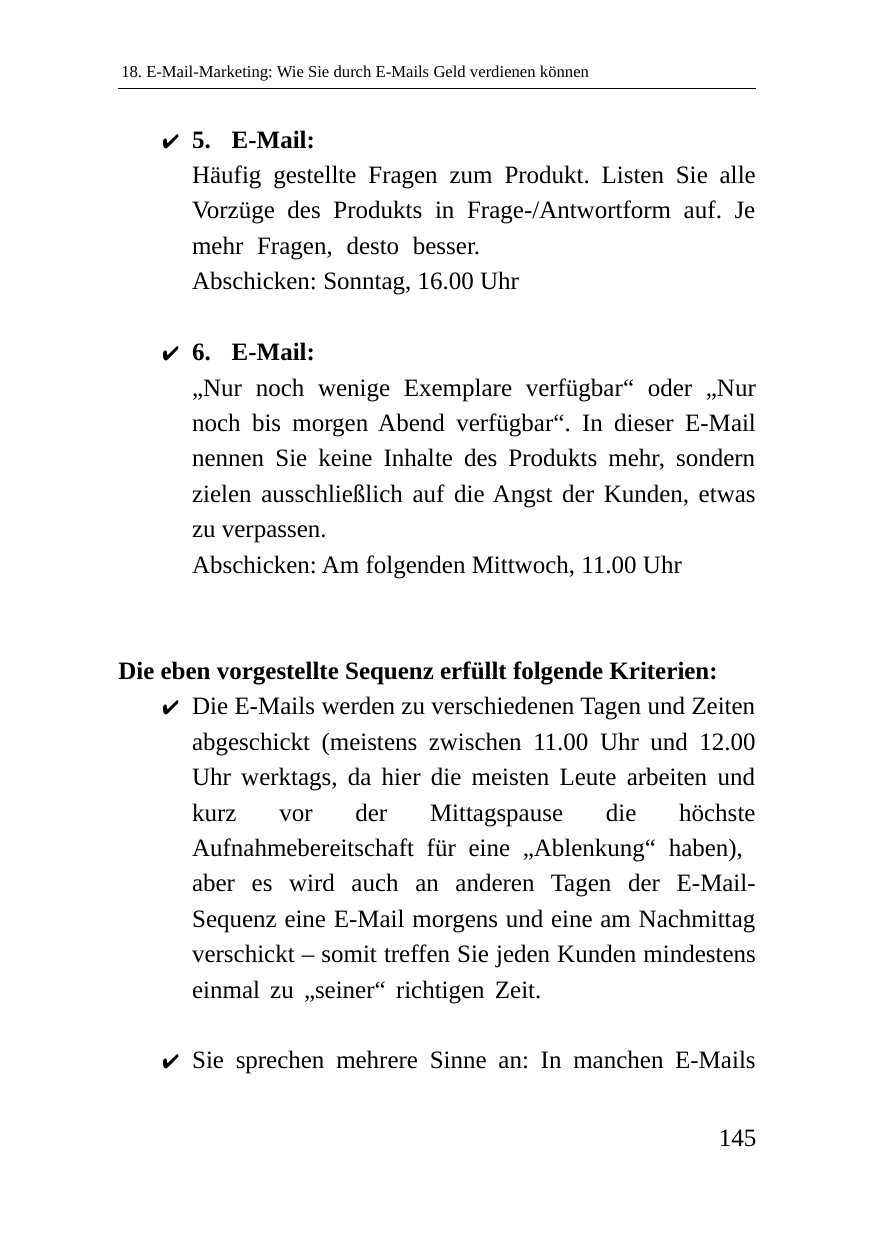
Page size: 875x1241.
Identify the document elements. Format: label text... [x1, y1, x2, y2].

text Die eben vorgestellte Sequenz erfüllt folgende Kriterien: [118, 649, 756, 685]
list Abschicken: Am folgenden Mittwoch, 11.00 Uhr [162, 543, 756, 578]
list 5. E-Mail: Häufig gestellte Fragen zum Produkt. Listen Sie alle Vorzüge des Produkts in Frage-/Antwortform auf. Je mehr Fragen, desto besser. Abschicken: Sonntag, 16.00 Uhr [162, 118, 756, 295]
list 6. E-Mail: „Nur noch wenige Exemplare verfügbar“ oder „Nur noch bis morgen Abend verfügbar“. In dieser E-Mail nennen Sie keine Inhalte des Produkts mehr, sondern zielen ausschließlich auf die Angst der Kunden, etwas zu verpassen. [162, 331, 756, 543]
list Die E-Mails werden zu verschiedenen Tagen und Zeiten abgeschickt (meistens zwischen 11.00 Uhr und 12.00 Uhr werktags, da hier die meisten Leute arbeiten und kurz vor der Mittagspause die höchste Aufnahmebereitschaft für eine „Ablenkung“ haben), aber es wird auch an anderen Tagen der E-Mail-Sequenz eine E-Mail morgens und eine am Nachmittag verschickt – somit treffen Sie jeden Kunden mindestens einmal zu „seiner“ richtigen Zeit. [162, 685, 756, 1039]
list Sie sprechen mehrere Sinne an: In manchen E-Mails [162, 1039, 756, 1074]
